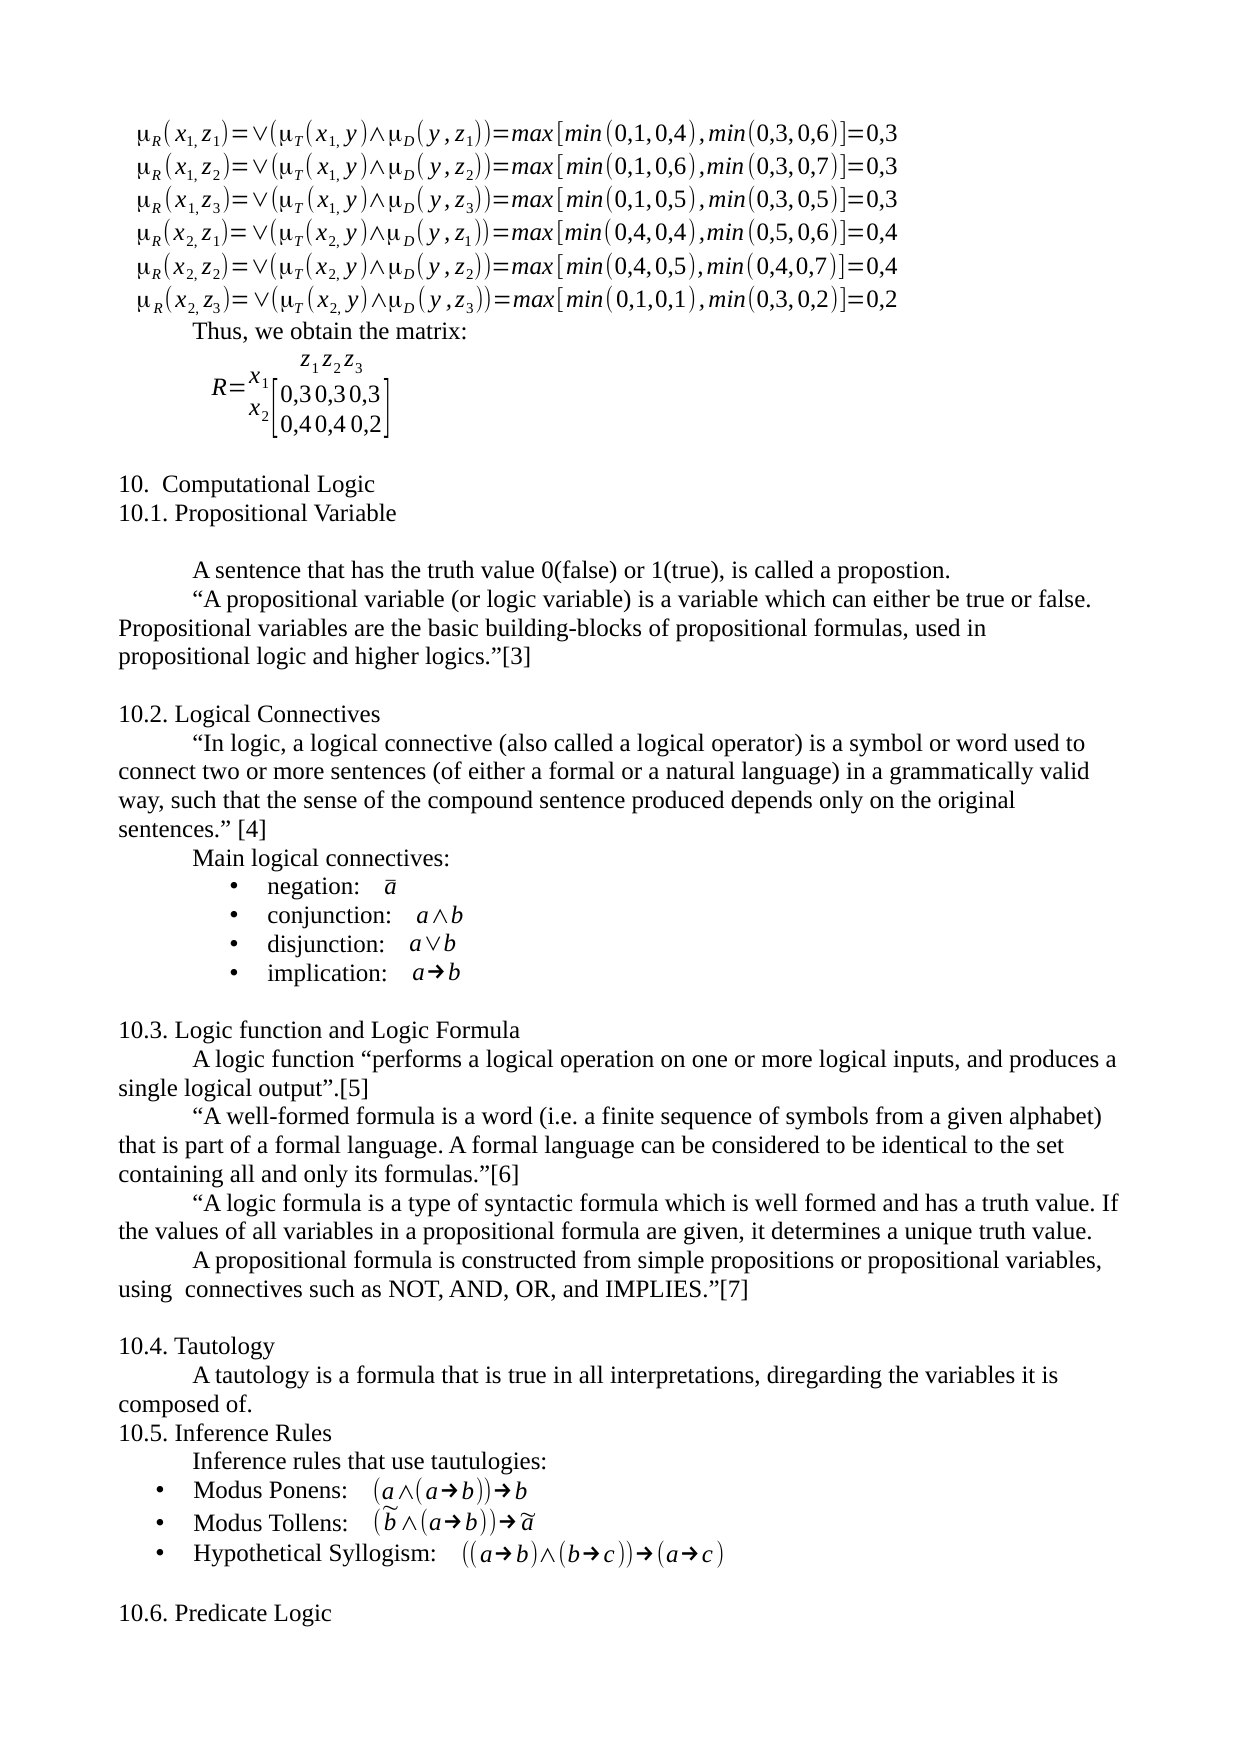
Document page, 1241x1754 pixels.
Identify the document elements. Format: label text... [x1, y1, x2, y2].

list Hypothetical Syllogism: [156, 1538, 1122, 1569]
list disjunction: [229, 929, 1122, 958]
text 10.5. Inference Rules [118, 1418, 1122, 1446]
text “A well-formed formula is a word (i.e. a finite sequence of symbols from a given alphabet) that is part of a formal language. A formal language can be considered to be identical to the set containing all and only its formulas.”[6] [118, 1101, 1122, 1188]
text “A propositional variable (or logic variable) is a variable which can either be true or false. Propositional variables are the basic building-blocks of propositional formulas, used in propositional logic and higher logics.”[3] [118, 584, 1122, 670]
text 10.6. Predicate Logic [118, 1598, 1122, 1626]
text 10.3. Logic function and Logic Formula [118, 1015, 1122, 1044]
list Modus Tollens: [156, 1506, 1122, 1538]
text A logic function “performs a logical operation on one or more logical inputs, and produces a single logical output”.[5] [118, 1044, 1122, 1101]
text 10.2. Logical Connectives [118, 699, 1122, 728]
text A propositional formula is constructed from simple propositions or propositional variables, using connectives such as NOT, AND, OR, and IMPLIES.”[7] [118, 1245, 1122, 1303]
list implication: [229, 958, 1122, 986]
list conjunction: [229, 900, 1122, 929]
text Main logical connectives: [118, 843, 1122, 871]
text Inference rules that use tautulogies: [118, 1446, 1122, 1475]
text 10.4. Tautology [118, 1331, 1122, 1360]
text 10.1. Propositional Variable [118, 498, 1122, 526]
text 10. Computational Logic [118, 469, 1122, 498]
text “A logic formula is a type of syntactic formula which is well formed and has a truth value. If the values of all variables in a propositional formula are given, it determines a unique truth value. [118, 1188, 1122, 1245]
text “In logic, a logical connective (also called a logical operator) is a symbol or word used to connect two or more sentences (of either a formal or a natural language) in a grammatically valid way, such that the sense of the compound sentence produced depends only on the original sentences.” [4] [118, 728, 1122, 843]
text A tautology is a formula that is true in all interpretations, diregarding the variables it is composed of. [118, 1360, 1122, 1418]
list negation: [229, 871, 1122, 900]
text Thus, we obtain the matrix: [118, 316, 1122, 345]
list Modus Ponens: [156, 1475, 1122, 1506]
text A sentence that has the truth value 0(false) or 1(true), is called a propostion. [118, 555, 1122, 584]
